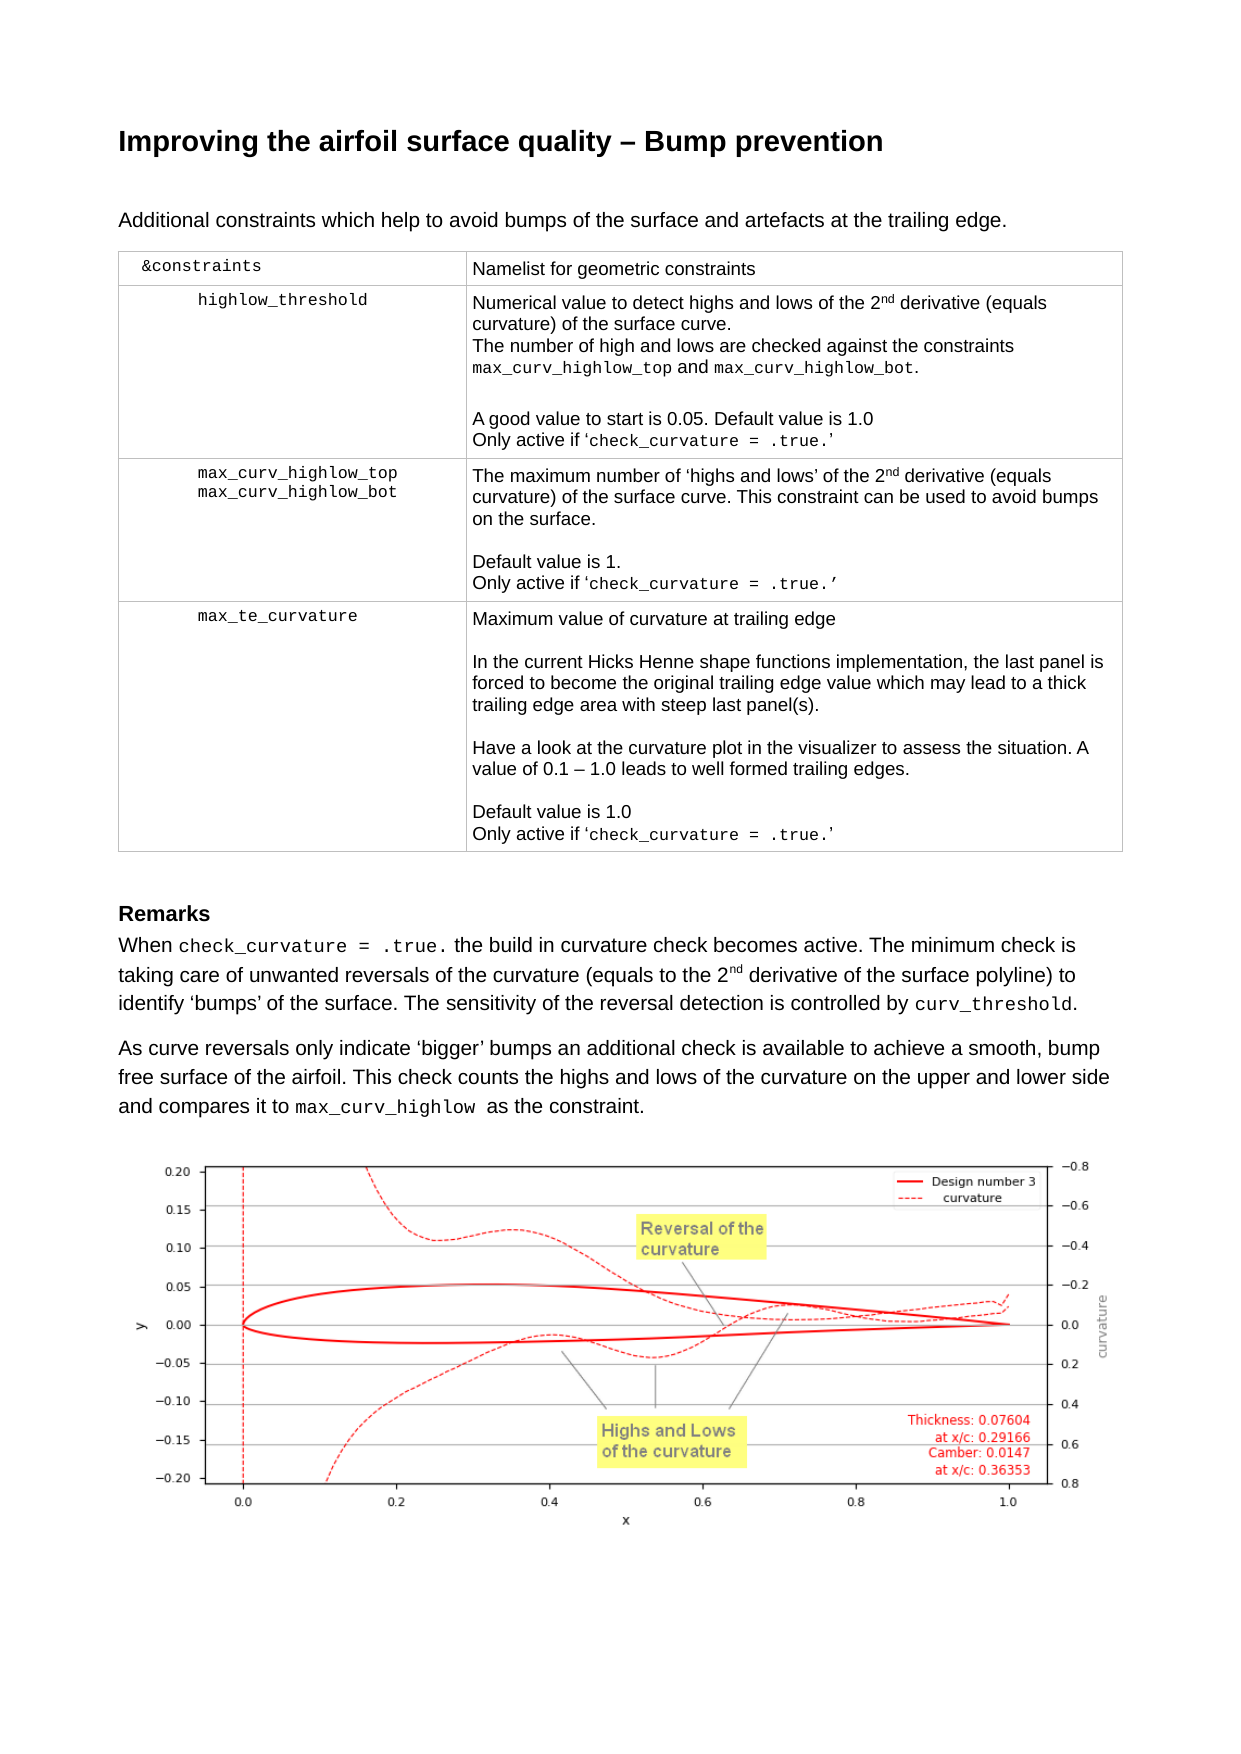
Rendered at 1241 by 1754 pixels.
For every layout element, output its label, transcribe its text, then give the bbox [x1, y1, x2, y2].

subtitle Improving the airfoil surface quality – Bump prevention [118, 124, 1122, 158]
table_cell highlow_threshold [119, 286, 466, 458]
table_cell max_te_curvature [119, 602, 466, 851]
table_cell The maximum number of ‘highs and lows’ of the 2nd derivative (equals curvature) of the surface curve. This constraint can be used to avoid bumps on the surface. Default value is 1. Only active if ‘check_curvature = .true.’ [467, 459, 1122, 601]
table_cell Numerical value to detect highs and lows of the 2nd derivative (equals curvature) of the surface curve. The number of high and lows are checked against the constraints max_curv_highlow_top and max_curv_highlow_bot. A good value to start is 0.05. Default value is 1.0 Only active if ‘check_curvature = .true.’ [467, 286, 1122, 458]
picture [118, 1138, 1123, 1529]
table_header &constraints [119, 252, 466, 285]
text Additional constraints which help to avoid bumps of the surface and artefacts at the trailing edge. [118, 207, 1122, 231]
table_cell Maximum value of curvature at trailing edge In the current Hicks Henne shape functions implementation, the last panel is forced to become the original trailing edge value which may lead to a thick trailing edge area with steep last panel(s). Have a look at the curvature plot in the visualizer to assess the situation. A value of 0.1 – 1.0 leads to well formed trailing edges. Default value is 1.0 Only active if ‘check_curvature = .true.’ [467, 602, 1122, 851]
text When check_curvature = .true. the build in curvature check becomes active. The minimum check is taking care of unwanted reversals of the curvature (equals to the 2nd derivative of the surface polyline) to identify ‘bumps’ of the surface. The sensitivity of the reversal detection is controlled by curv_threshold. [118, 932, 1122, 1016]
table_header Namelist for geometric constraints [467, 252, 1122, 285]
table_cell max_curv_highlow_top max_curv_highlow_bot [119, 459, 466, 601]
text As curve reversals only indicate ‘bigger’ bumps an additional check is available to achieve a smooth, bump free surface of the airfoil. This check counts the highs and lows of the curvature on the upper and lower side and compares it to max_curv_highlow as the constraint. [118, 1036, 1122, 1119]
subtitle Remarks [118, 901, 1122, 926]
